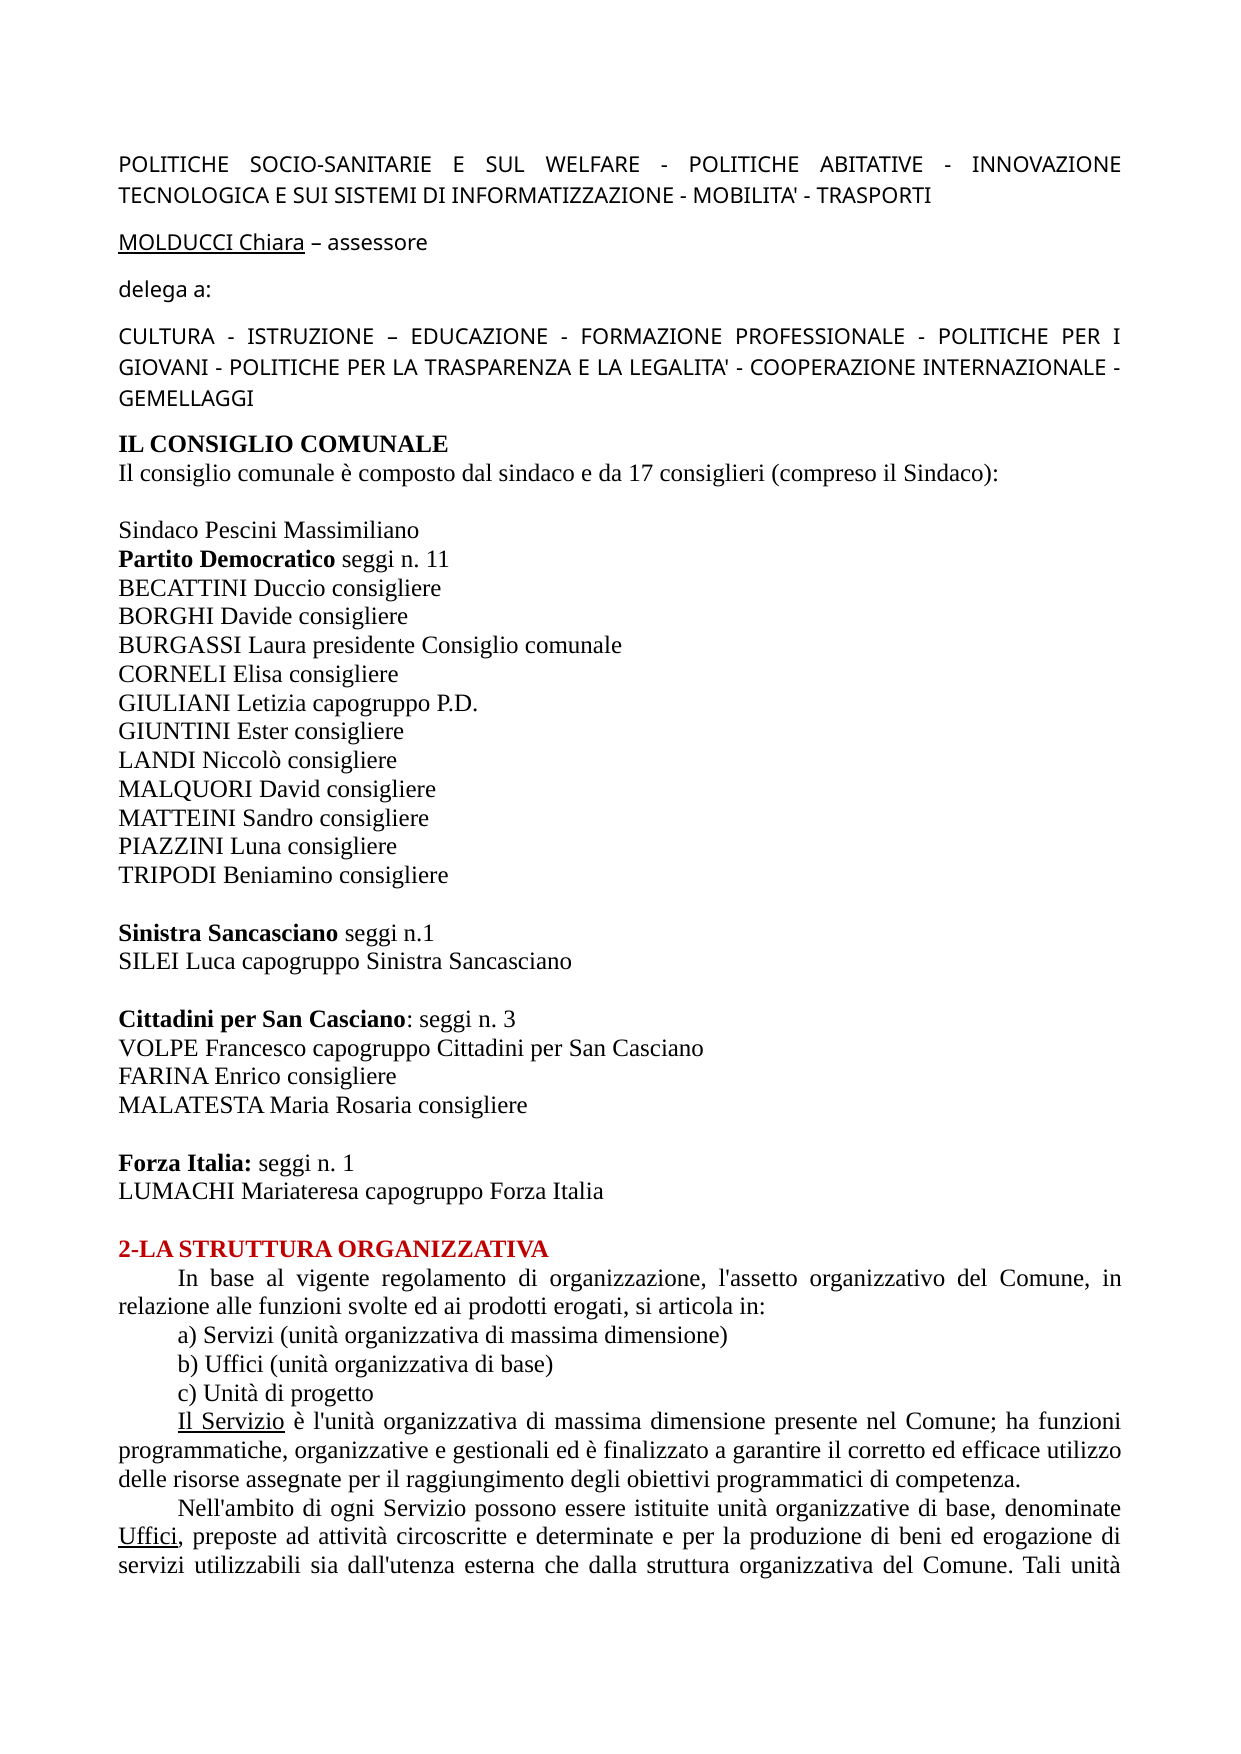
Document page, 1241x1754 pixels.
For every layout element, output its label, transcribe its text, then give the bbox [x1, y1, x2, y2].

text VOLPE Francesco capogruppo Cittadini per San Casciano [118, 1033, 1122, 1061]
text Nell'ambito di ogni Servizio possono essere istituite unità organizzative di base, denominate Uffici, preposte ad attività circoscritte e determinate e per la produzione di beni ed erogazione di servizi utilizzabili sia dall'utenza esterna che dalla struttura organizzativa del Comune. Tali unità [118, 1493, 1122, 1579]
text POLITICHE SOCIO-SANITARIE E SUL WELFARE - POLITICHE ABITATIVE - INNOVAZIONE TECNOLOGICA E SUI SISTEMI DI INFORMATIZZAZIONE - MOBILITA' - TRASPORTI [118, 148, 1122, 210]
text SILEI Luca capogruppo Sinistra Sancasciano [118, 946, 1122, 975]
text PIAZZINI Luna consigliere [118, 831, 1122, 860]
text IL CONSIGLIO COMUNALE [118, 429, 1122, 458]
text CORNELI Elisa consigliere [118, 659, 1122, 688]
text CULTURA - ISTRUZIONE – EDUCAZIONE - FORMAZIONE PROFESSIONALE - POLITICHE PER I GIOVANI - POLITICHE PER LA TRASPARENZA E LA LEGALITA' - COOPERAZIONE INTERNAZIONALE - GEMELLAGGI [118, 319, 1122, 413]
text b) Uffici (unità organizzativa di base) [118, 1349, 1122, 1378]
text 2-LA STRUTTURA ORGANIZZATIVA [118, 1234, 1122, 1263]
text a) Servizi (unità organizzativa di massima dimensione) [118, 1320, 1122, 1349]
text Sinistra Sancasciano seggi n.1 [118, 918, 1122, 946]
text Il Servizio è l'unità organizzativa di massima dimensione presente nel Comune; ha funzioni programmatiche, organizzative e gestionali ed è finalizzato a garantire il corretto ed efficace utilizzo delle risorse assegnate per il raggiungimento degli obiettivi programmatici di competenza. [118, 1406, 1122, 1493]
text Il consiglio comunale è composto dal sindaco e da 17 consiglieri (compreso il Sindaco): [118, 458, 1122, 486]
text TRIPODI Beniamino consigliere [118, 860, 1122, 889]
text BORGHI Davide consigliere [118, 601, 1122, 630]
text FARINA Enrico consigliere [118, 1061, 1122, 1090]
text BURGASSI Laura presidente Consiglio comunale [118, 630, 1122, 659]
text Sindaco Pescini Massimiliano [118, 515, 1122, 544]
text BECATTINI Duccio consigliere [118, 573, 1122, 601]
text GIULIANI Letizia capogruppo P.D. [118, 688, 1122, 716]
text GIUNTINI Ester consigliere [118, 716, 1122, 745]
text Partito Democratico seggi n. 11 [118, 544, 1122, 573]
text LANDI Niccolò consigliere [118, 745, 1122, 774]
text MATTEINI Sandro consigliere [118, 803, 1122, 831]
text Cittadini per San Casciano: seggi n. 3 [118, 1004, 1122, 1033]
text MALATESTA Maria Rosaria consigliere [118, 1090, 1122, 1119]
text delega a: [118, 273, 1122, 304]
text MOLDUCCI Chiara – assessore [118, 226, 1122, 257]
text Forza Italia: seggi n. 1 [118, 1148, 1122, 1176]
text In base al vigente regolamento di organizzazione, l'assetto organizzativo del Comune, in relazione alle funzio­ni svolte ed ai prodotti erogati, si articola in: [118, 1263, 1122, 1320]
text MALQUORI David consigliere [118, 774, 1122, 803]
text LUMACHI Mariateresa capogruppo Forza Italia [118, 1176, 1122, 1205]
text c) Unità di progetto [118, 1378, 1122, 1406]
